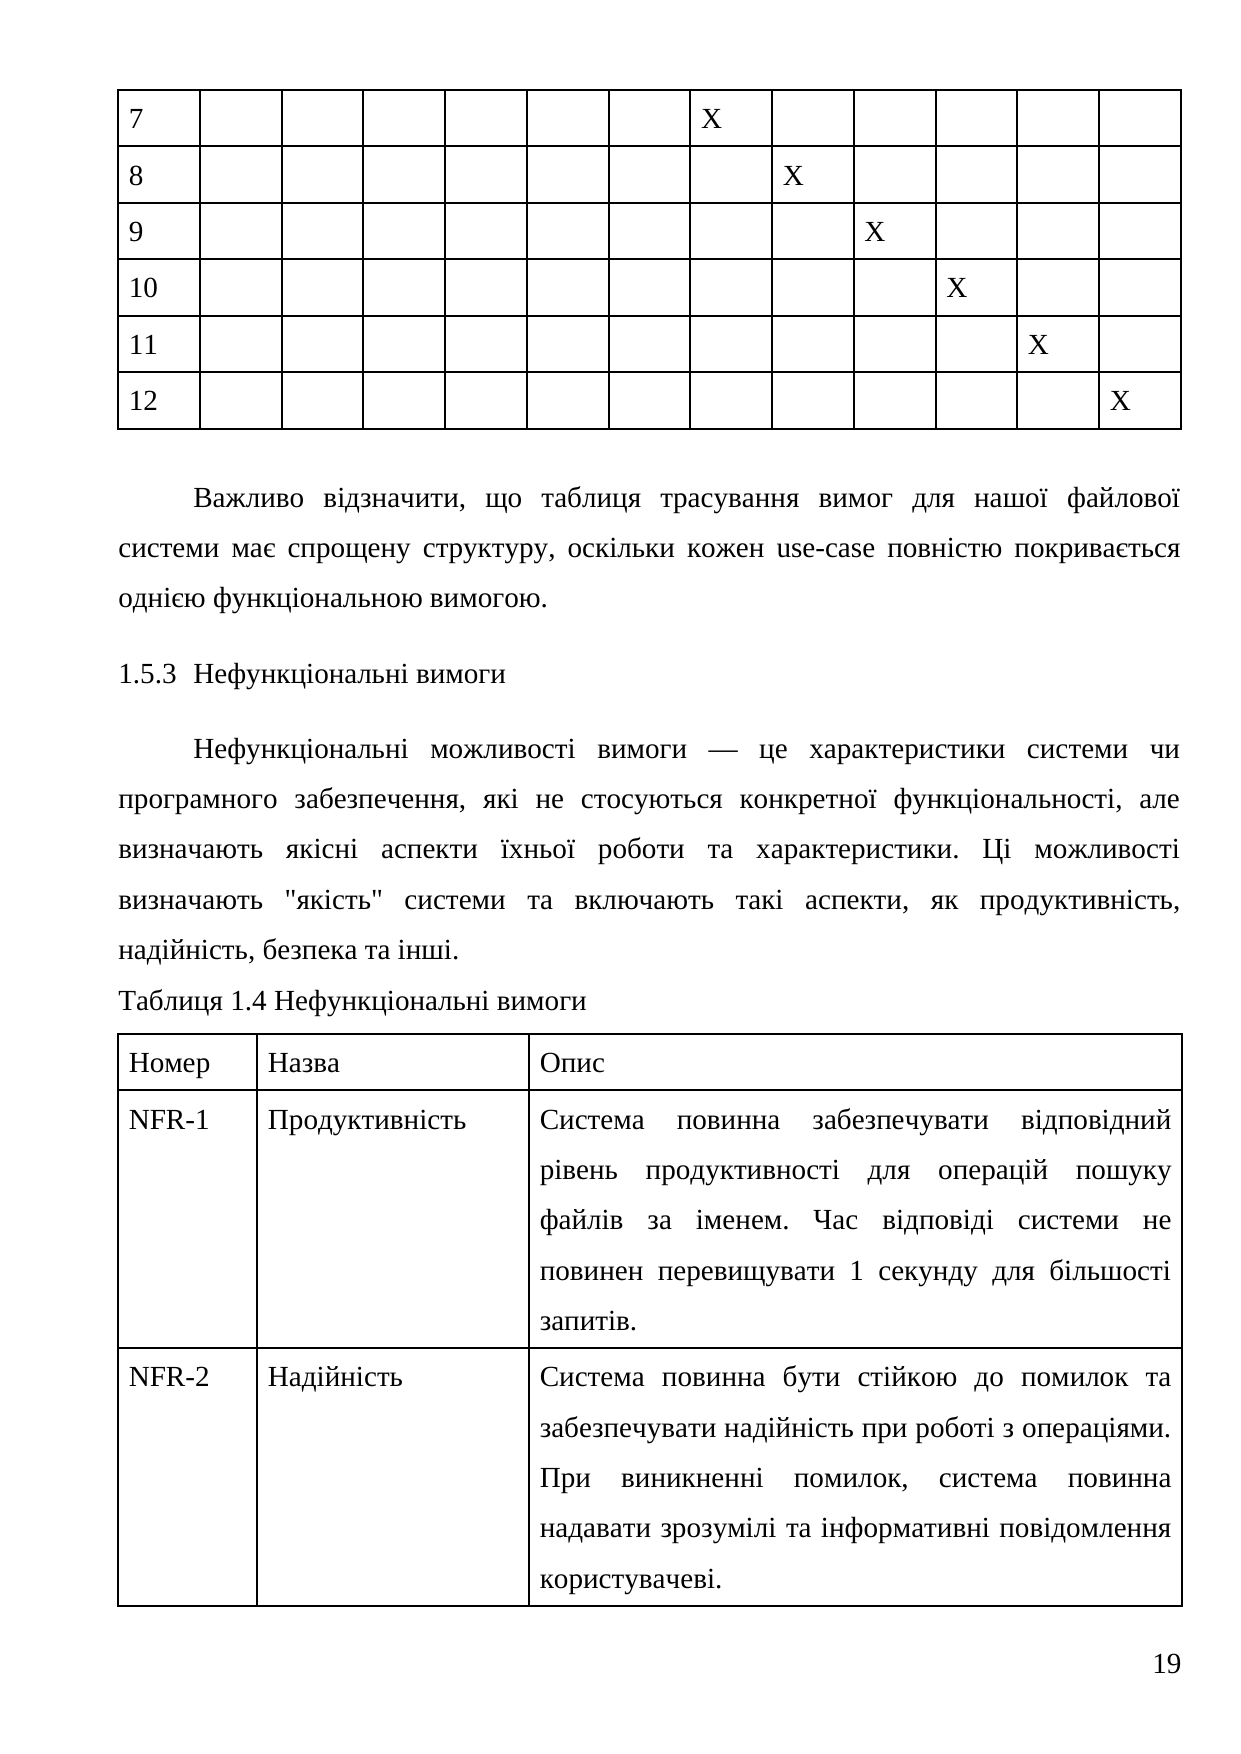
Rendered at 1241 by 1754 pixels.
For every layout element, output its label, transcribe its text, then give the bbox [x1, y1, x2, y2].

table_cell [610, 373, 689, 427]
text Нефункціональні можливості вимоги — це характеристики системи чи програмного забезпечення, які не стосуються конкретної функціональності, але визначають якісні аспекти їхньої роботи та характеристики. Ці можливості визначають "якість" системи та включають такі аспекти, як продуктивність, надійність, безпека та інші. [118, 731, 1181, 966]
table_cell [773, 373, 853, 427]
table_cell 8 [119, 147, 199, 202]
table_cell X [1100, 373, 1180, 427]
table_cell [528, 317, 608, 371]
table_cell [855, 91, 935, 145]
table_header Опис [530, 1035, 1181, 1089]
table_cell [691, 147, 771, 202]
table_cell [1100, 91, 1180, 145]
table_cell [1018, 147, 1098, 202]
table_cell [528, 260, 608, 314]
table_cell [201, 91, 281, 145]
table_cell [283, 260, 362, 314]
table_cell 10 [119, 260, 199, 314]
table_cell [446, 91, 526, 145]
table_cell [773, 317, 853, 371]
table_cell [1018, 91, 1098, 145]
table_cell [446, 147, 526, 202]
table_cell [528, 91, 608, 145]
table_cell [364, 317, 444, 371]
table_cell [610, 147, 689, 202]
table_cell [610, 317, 689, 371]
table_cell [610, 260, 689, 314]
table_cell [937, 317, 1016, 371]
table_cell [855, 317, 935, 371]
table_cell [691, 204, 771, 258]
table_cell [446, 204, 526, 258]
table_cell [855, 260, 935, 314]
table_cell [691, 373, 771, 427]
table_cell [201, 204, 281, 258]
table_cell Система повинна забезпечувати відповідний рівень продуктивності для операцій пошуку файлів за іменем. Час відповіді системи не повинен перевищувати 1 секунду для більшості запитів. [530, 1091, 1181, 1347]
table_cell [855, 147, 935, 202]
table_cell [855, 373, 935, 427]
table_cell [364, 260, 444, 314]
table_cell 12 [119, 373, 199, 427]
table_cell [283, 204, 362, 258]
table_cell 9 [119, 204, 199, 258]
table_cell NFR-1 [119, 1091, 256, 1347]
table_header Назва [258, 1035, 528, 1089]
table_cell [446, 317, 526, 371]
table_cell [610, 204, 689, 258]
table_cell [201, 317, 281, 371]
table_cell X [1018, 317, 1098, 371]
table_cell X [937, 260, 1016, 314]
table_cell [283, 373, 362, 427]
table_cell Продуктивність [258, 1091, 528, 1347]
table_cell [937, 204, 1016, 258]
table_cell [364, 204, 444, 258]
table_cell [937, 147, 1016, 202]
table_cell Система повинна бути стійкою до помилок та забезпечувати надійність при роботі з операціями. При виникненні помилок, система повинна надавати зрозумілі та інформативні повідомлення користувачеві. [530, 1349, 1181, 1605]
list Нефункціональні вимоги [118, 983, 1181, 1016]
table_cell [446, 260, 526, 314]
table_cell [773, 260, 853, 314]
table_cell X [691, 91, 771, 145]
table_header Номер [119, 1035, 256, 1089]
table_cell [610, 91, 689, 145]
table_cell NFR-2 [119, 1349, 256, 1605]
table_cell [201, 260, 281, 314]
table_cell [1100, 317, 1180, 371]
table_cell [201, 147, 281, 202]
table_cell [201, 373, 281, 427]
table_cell [364, 373, 444, 427]
table_cell [1018, 260, 1098, 314]
table_cell X [773, 147, 853, 202]
table_cell [691, 317, 771, 371]
table_cell [1100, 260, 1180, 314]
table_cell [1018, 373, 1098, 427]
table_cell [283, 91, 362, 145]
table_cell Надійність [258, 1349, 528, 1605]
table_cell [1100, 204, 1180, 258]
table_cell [937, 91, 1016, 145]
table_cell [283, 147, 362, 202]
table_cell 7 [119, 91, 199, 145]
table_cell [773, 204, 853, 258]
subtitle Нефункціональні вимоги [118, 656, 1181, 689]
table_cell [1100, 147, 1180, 202]
table_cell 11 [119, 317, 199, 371]
table_cell [446, 373, 526, 427]
table_cell [528, 204, 608, 258]
table_cell [1018, 204, 1098, 258]
table_cell [937, 373, 1016, 427]
table_cell [528, 373, 608, 427]
text Важливо відзначити, що таблиця трасування вимог для нашої файлової системи має спрощену структуру, оскільки кожен use-case повністю покривається однією функціональною вимогою. [118, 480, 1181, 614]
table_cell X [855, 204, 935, 258]
table_cell [528, 147, 608, 202]
table_cell [364, 147, 444, 202]
table_cell [773, 91, 853, 145]
table_cell [691, 260, 771, 314]
table_cell [283, 317, 362, 371]
table_cell [364, 91, 444, 145]
